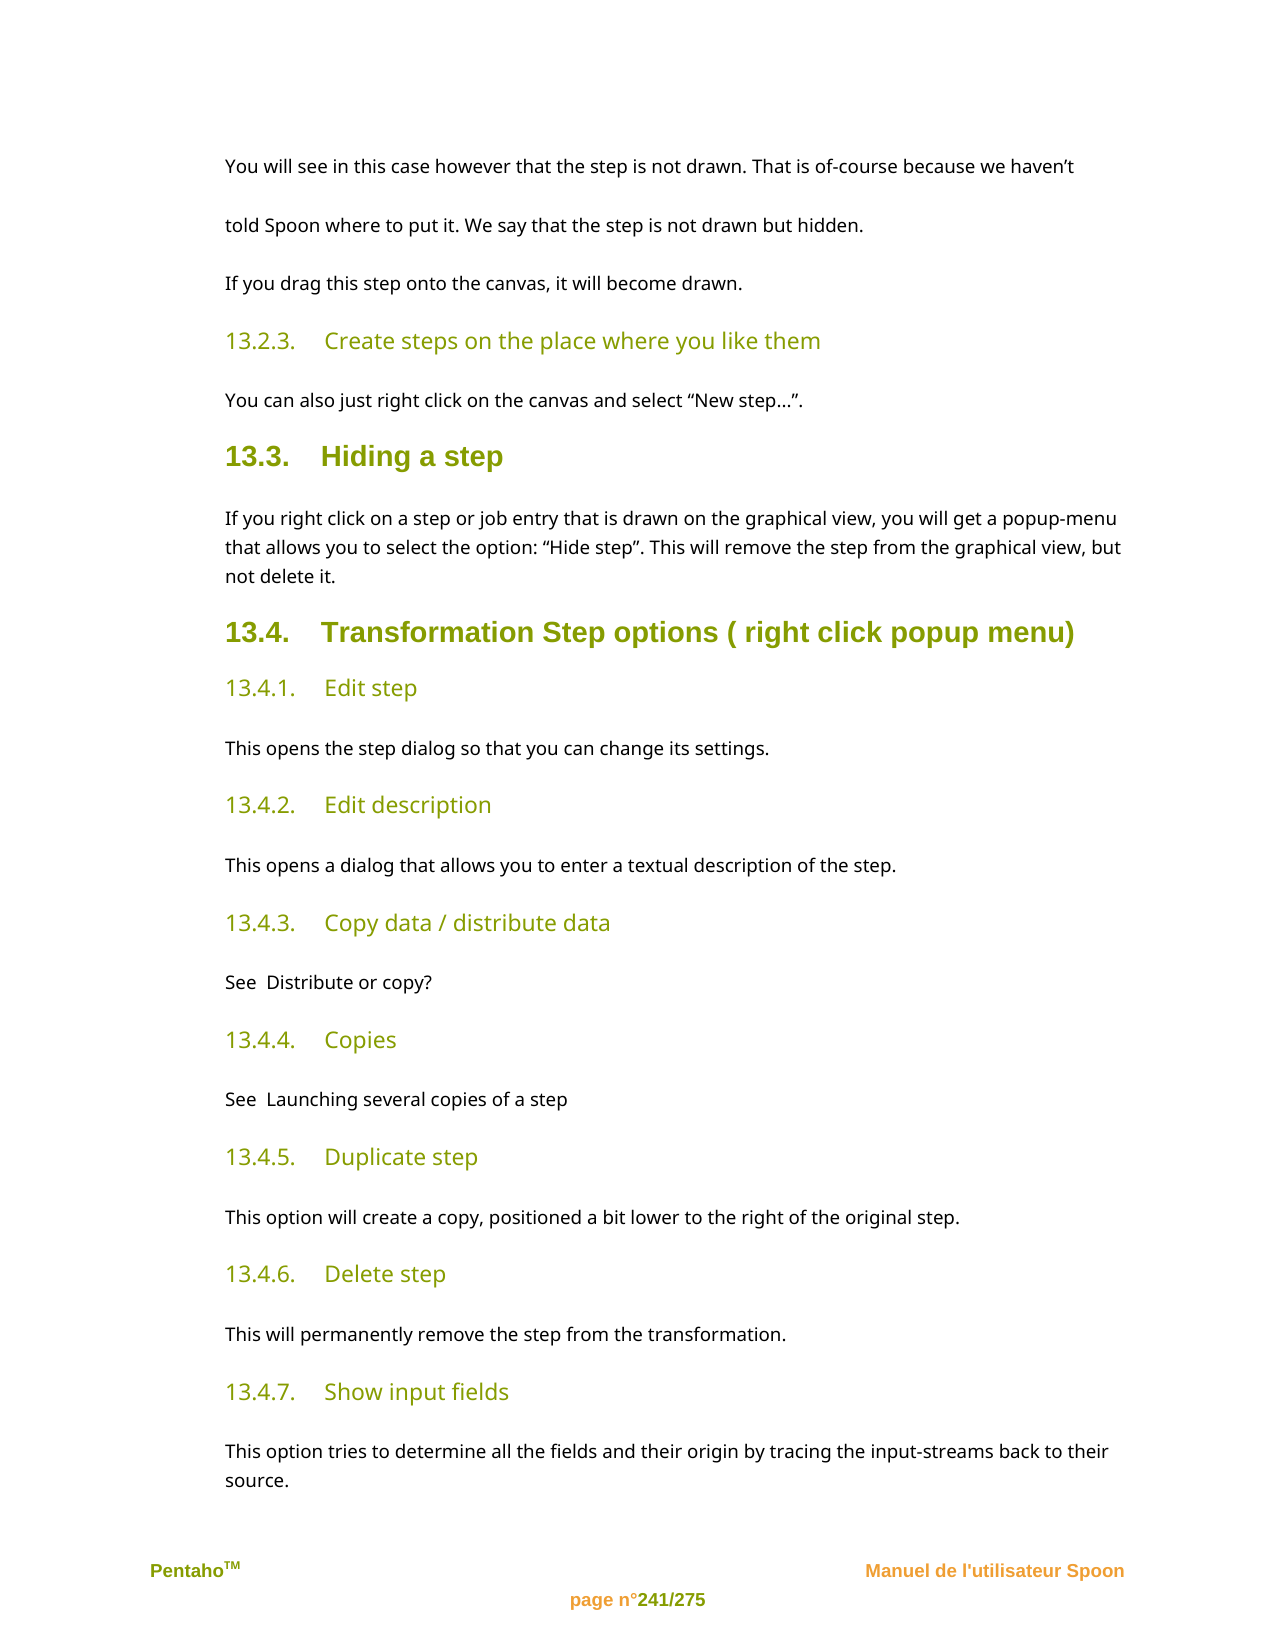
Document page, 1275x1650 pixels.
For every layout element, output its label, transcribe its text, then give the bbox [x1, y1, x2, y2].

text This option tries to determine all the fields and their origin by tracing the input-streams back to their source. [225, 1435, 1125, 1494]
subtitle Hiding a step [225, 443, 1125, 472]
subtitle Edit description [225, 790, 1125, 819]
subtitle Delete step [225, 1259, 1125, 1289]
text This opens a dialog that allows you to enter a textual description of the step. [225, 849, 1125, 878]
text You can also just right click on the canvas and select “New step...”. [225, 384, 1125, 414]
text This opens the step dialog so that you can change its settings. [225, 732, 1125, 761]
subtitle Duplicate step [225, 1142, 1125, 1171]
text See Distribute or copy? [225, 966, 1125, 995]
text See Launching several copies of a step [225, 1083, 1125, 1113]
subtitle Show input fields [225, 1377, 1125, 1406]
subtitle Copies [225, 1025, 1125, 1054]
subtitle Create steps on the place where you like them [225, 326, 1125, 355]
subtitle Transformation Step options ( right click popup menu) [225, 619, 1125, 648]
text told Spoon where to put it. We say that the step is not drawn but hidden. [225, 209, 1125, 238]
subtitle Copy data / distribute data [225, 908, 1125, 937]
text If you drag this step onto the canvas, it will become drawn. [225, 267, 1125, 296]
subtitle Edit step [225, 673, 1125, 702]
text You will see in this case however that the step is not drawn. That is of-course because we haven’t [225, 150, 1125, 179]
text This will permanently remove the step from the transformation. [225, 1318, 1125, 1347]
text This option will create a copy, positioned a bit lower to the right of the original step. [225, 1201, 1125, 1230]
text If you right click on a step or job entry that is drawn on the graphical view, you will get a popup-menu that allows you to select the option: “Hide step”. This will remove the step from the graphical view, but not delete it. [225, 502, 1125, 589]
